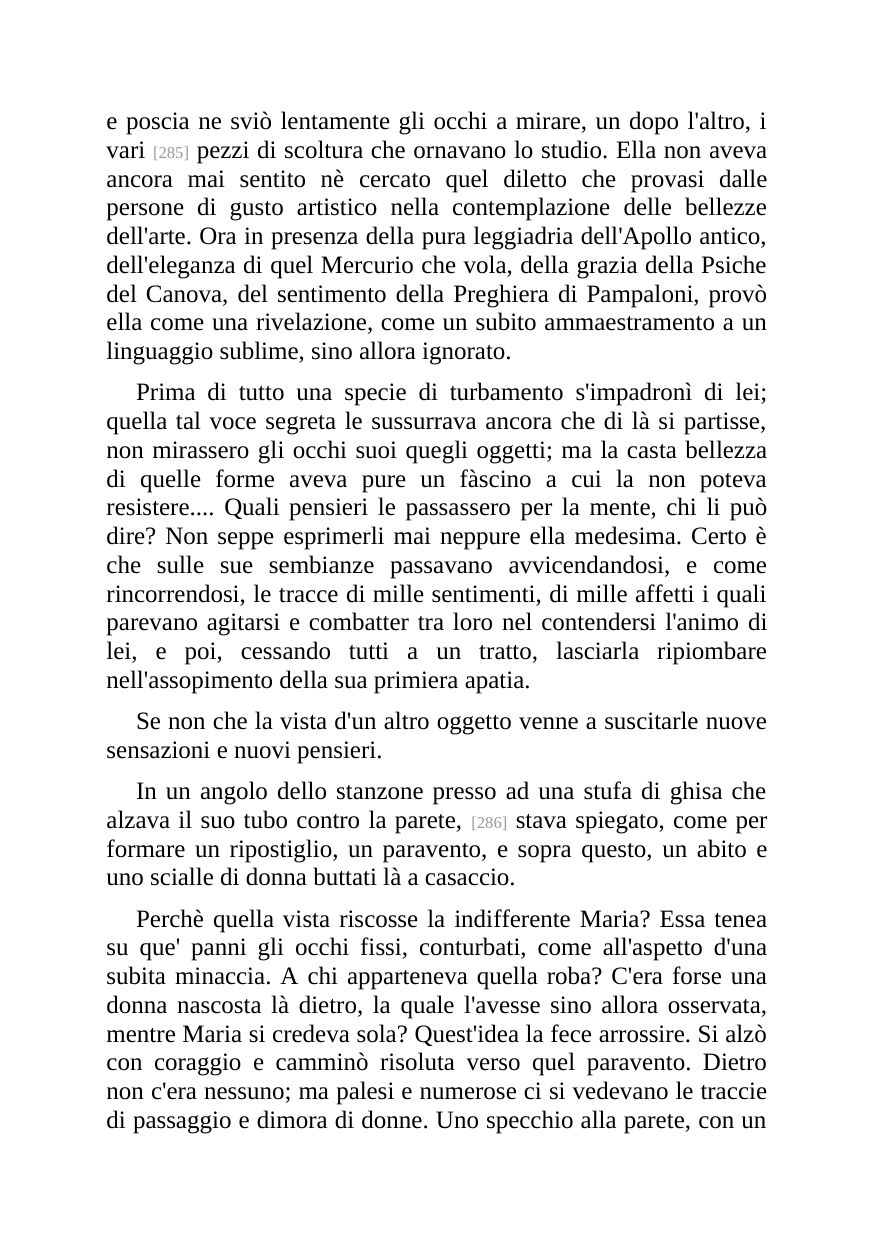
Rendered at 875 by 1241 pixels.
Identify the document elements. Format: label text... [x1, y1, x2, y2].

text In un angolo dello stanzone presso ad una stufa di ghisa che alzava il suo tubo contro la parete, [286] stava spiegato, come per formare un ripostiglio, un paravento, e sopra questo, un abito e uno scialle di donna buttati là a casaccio. [106, 776, 768, 891]
text Perchè quella vista riscosse la indifferente Maria? Essa tenea su que' panni gli occhi fissi, conturbati, come all'aspetto d'una subita minaccia. A chi apparteneva quella roba? C'era forse una donna nascosta là dietro, la quale l'avesse sino allora osservata, mentre Maria si credeva sola? Quest'idea la fece arrossire. Si alzò con coraggio e camminò risoluta verso quel paravento. Dietro non c'era nessuno; ma palesi e numerose ci si vedevano le traccie di passaggio e dimora di donne. Uno specchio alla parete, con un [106, 904, 768, 1134]
text e poscia ne sviò lentamente gli occhi a mirare, un dopo l'altro, i vari [285] pezzi di scoltura che ornavano lo studio. Ella non aveva ancora mai sentito nè cercato quel diletto che provasi dalle persone di gusto artistico nella contemplazione delle bellezze dell'arte. Ora in presenza della pura leggiadria dell'Apollo antico, dell'eleganza di quel Mercurio che vola, della grazia della Psiche del Canova, del sentimento della Preghiera di Pampaloni, provò ella come una rivelazione, come un subito ammaestramento a un linguaggio sublime, sino allora ignorato. [106, 106, 768, 365]
text Se non che la vista d'un altro oggetto venne a suscitarle nuove sensazioni e nuovi pensieri. [106, 706, 768, 764]
text Prima di tutto una specie di turbamento s'impadronì di lei; quella tal voce segreta le sussurrava ancora che di là si partisse, non mirassero gli occhi suoi quegli oggetti; ma la casta bellezza di quelle forme aveva pure un fàscino a cui la non poteva resistere.... Quali pensieri le passassero per la mente, chi li può dire? Non seppe esprimerli mai neppure ella medesima. Certo è che sulle sue sembianze passavano avvicendandosi, e come rincorrendosi, le tracce di mille sentimenti, di mille affetti i quali parevano agitarsi e combatter tra loro nel contendersi l'animo di lei, e poi, cessando tutti a un tratto, lasciarla ripiombare nell'assopimento della sua primiera apatia. [106, 377, 768, 694]
